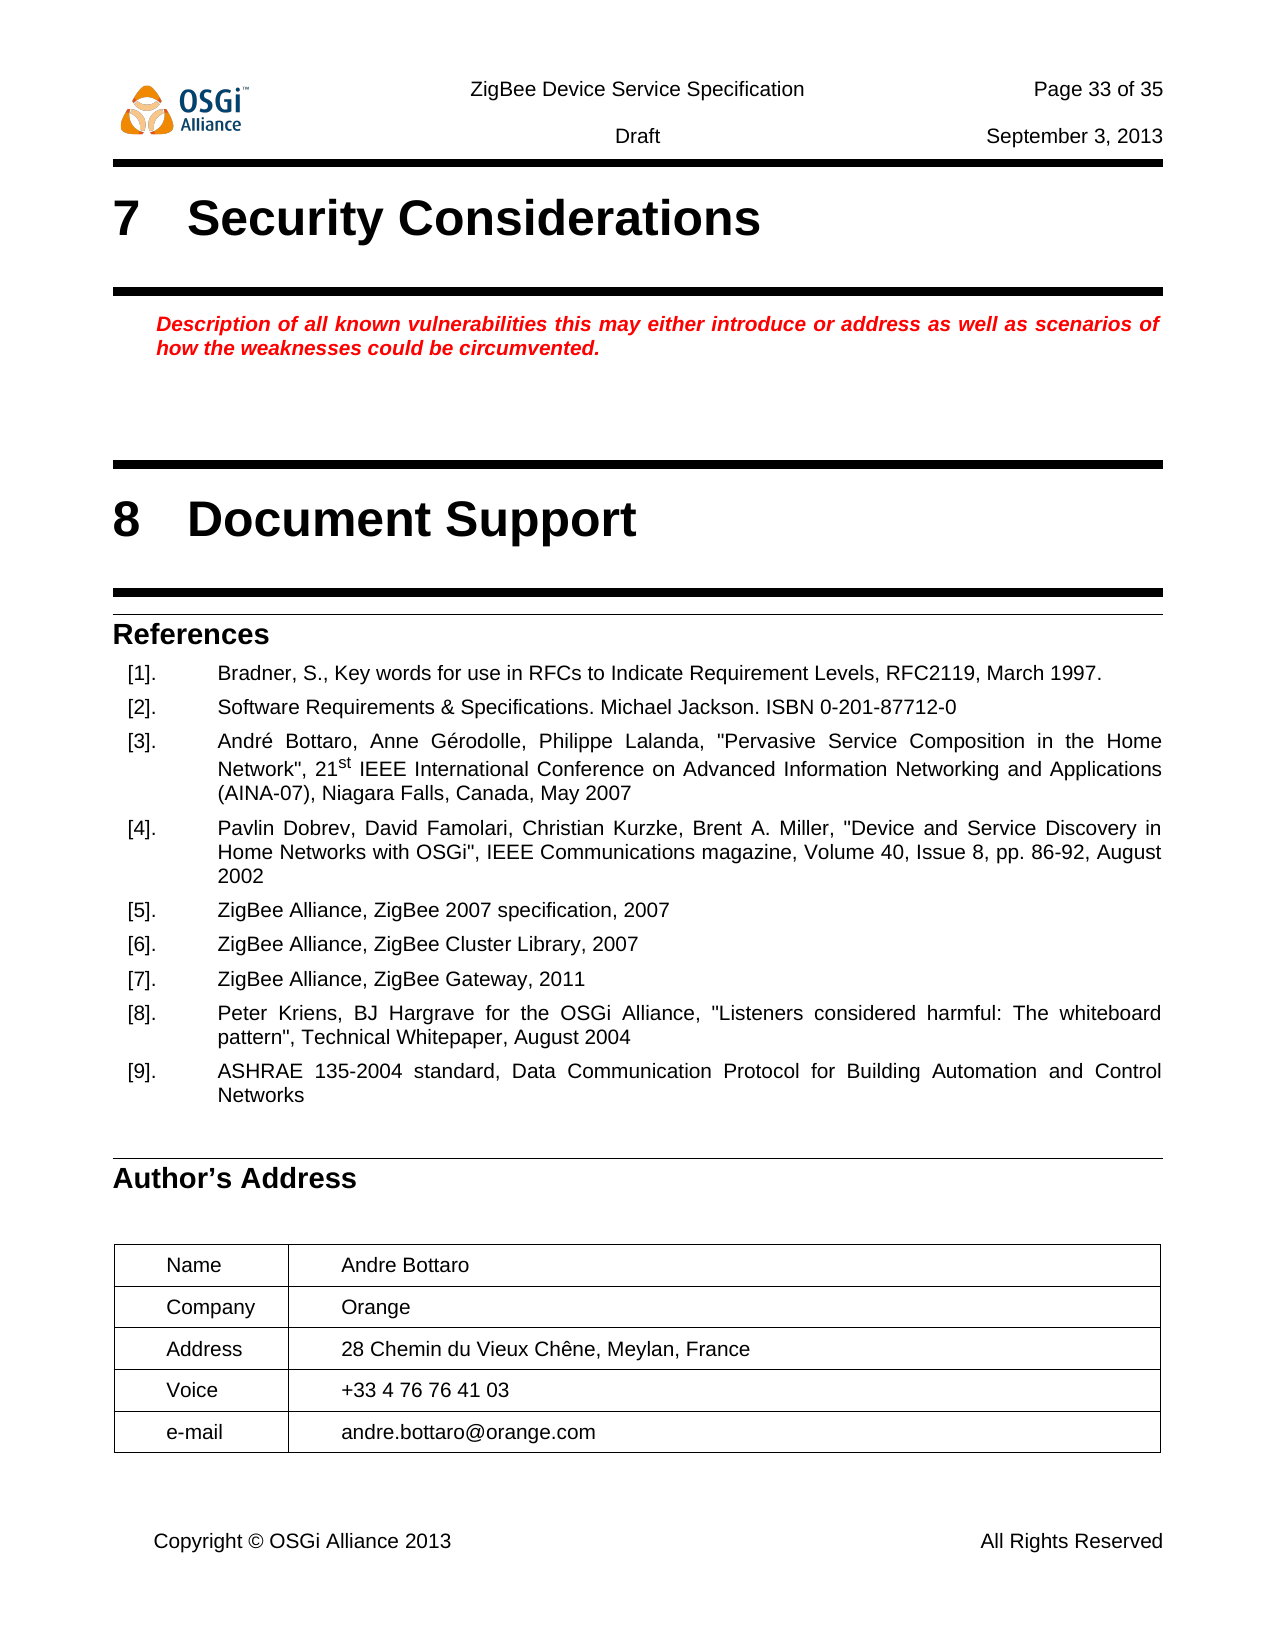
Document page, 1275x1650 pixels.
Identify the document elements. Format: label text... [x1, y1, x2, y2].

subtitle Security Considerations [112, 160, 1163, 296]
list ZigBee Alliance, ZigBee 2007 specification, 2007 [127, 898, 1163, 922]
text Description of all known vulnerabilities this may either introduce or address as well as scenarios of how the weaknesses could be circumvented. [156, 312, 1163, 360]
subtitle References [112, 615, 1163, 650]
table_cell andre.bottaro@orange.com [289, 1412, 1160, 1452]
list ASHRAE 135-2004 standard, Data Communication Protocol for Building Automation and Control Networks [127, 1059, 1163, 1107]
table_cell Company [115, 1287, 288, 1327]
table_cell Orange [289, 1287, 1160, 1327]
subtitle Author’s Address [112, 1159, 1163, 1195]
table_cell +33 4 76 76 41 03 [289, 1370, 1160, 1411]
subtitle Document Support [112, 461, 1163, 597]
list Bradner, S., Key words for use in RFCs to Indicate Requirement Levels, RFC2119, March 1997. [127, 661, 1163, 684]
list André Bottaro, Anne Gérodolle, Philippe Lalanda, "Pervasive Service Composition in the Home Network", 21st IEEE International Conference on Advanced Information Networking and Applications (AINA-07), Niagara Falls, Canada, May 2007 [127, 729, 1163, 805]
list ZigBee Alliance, ZigBee Gateway, 2011 [127, 967, 1163, 991]
list Software Requirements & Specifications. Michael Jackson. ISBN 0-201-87712-0 [127, 695, 1163, 719]
table_cell 28 Chemin du Vieux Chêne, Meylan, France [289, 1328, 1160, 1369]
table_cell e-mail [115, 1412, 288, 1452]
list ZigBee Alliance, ZigBee Cluster Library, 2007 [127, 932, 1163, 956]
table_header Name [115, 1245, 288, 1286]
list Peter Kriens, BJ Hargrave for the OSGi Alliance, "Listeners considered harmful: The whiteboard pattern", Technical Whitepaper, August 2004 [127, 1001, 1163, 1049]
table_cell Address [115, 1328, 288, 1369]
picture [113, 78, 257, 142]
list Pavlin Dobrev, David Famolari, Christian Kurzke, Brent A. Miller, "Device and Service Discovery in Home Networks with OSGi", IEEE Communications magazine, Volume 40, Issue 8, pp. 86-92, August 2002 [127, 816, 1163, 887]
table_header Andre Bottaro [289, 1245, 1160, 1286]
table_cell Voice [115, 1370, 288, 1411]
